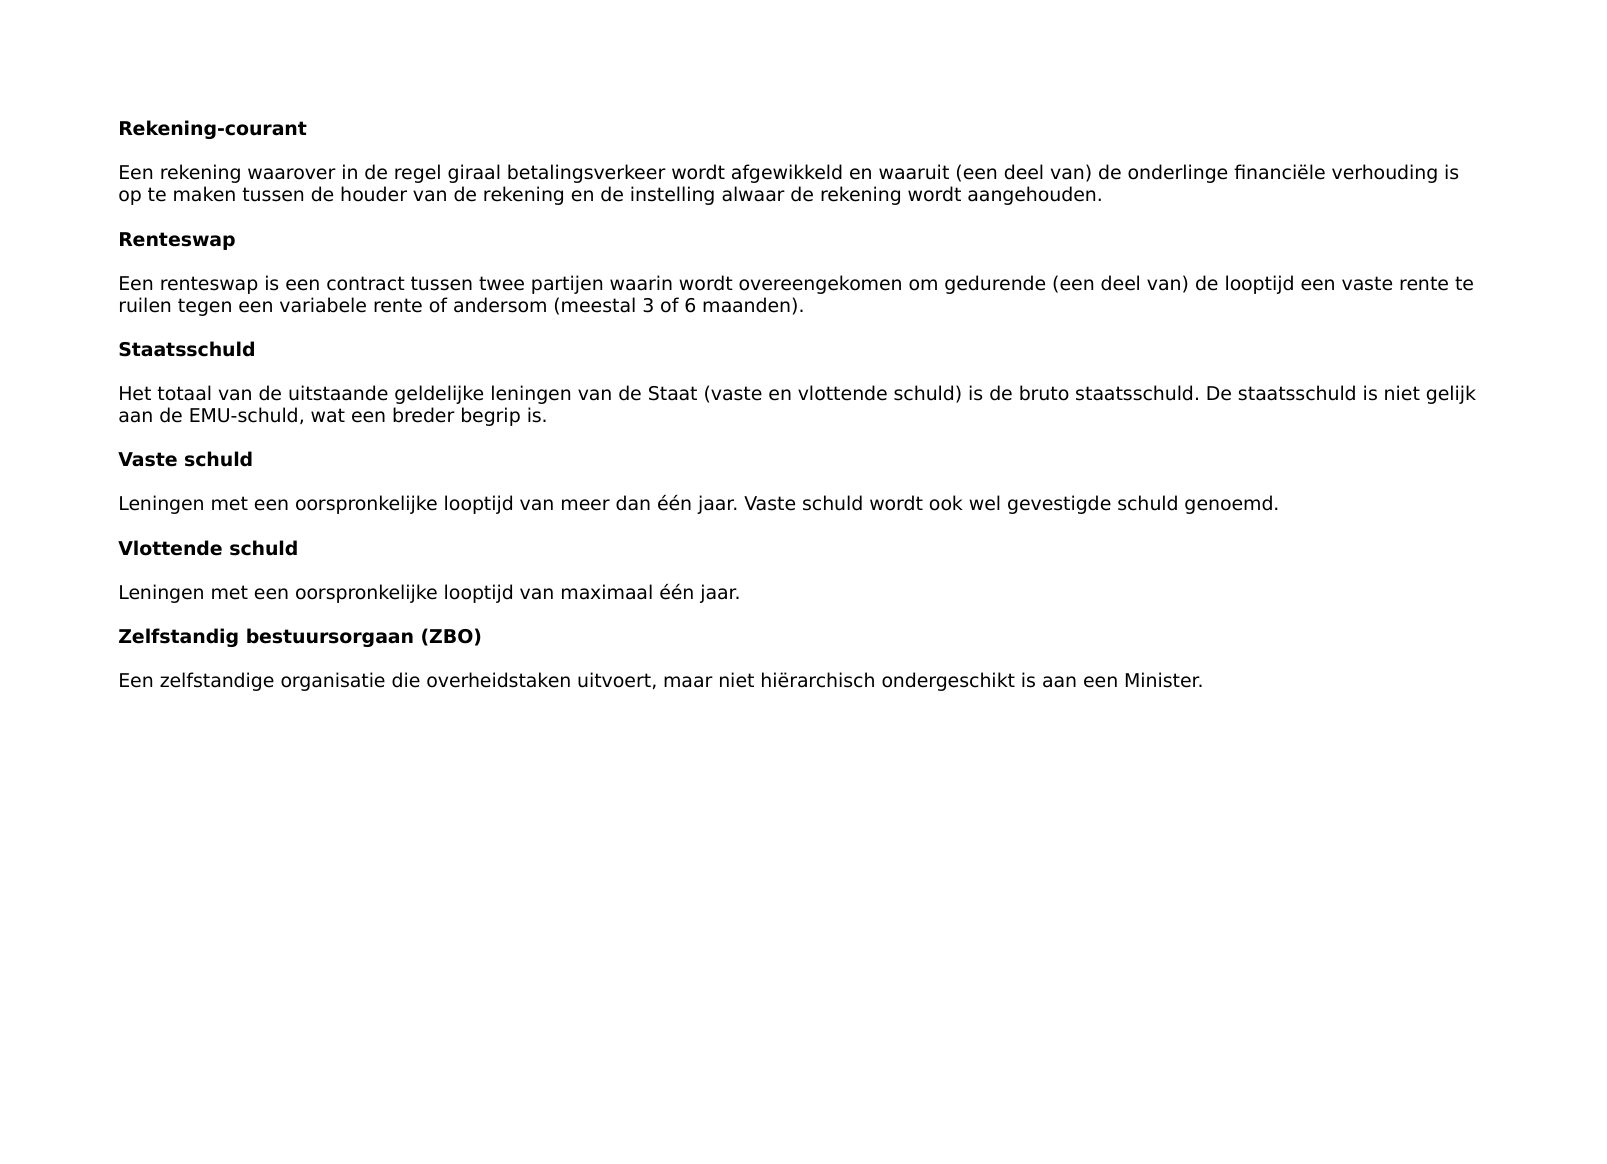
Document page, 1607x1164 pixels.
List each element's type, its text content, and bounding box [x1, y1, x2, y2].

text Een renteswap is een contract tussen twee partijen waarin wordt overeengekomen om gedurende (een deel van) de looptijd een vaste rente te ruilen tegen een variabele rente of andersom (meestal 3 of 6 maanden). [118, 273, 1488, 317]
text Leningen met een oorspronkelijke looptijd van maximaal één jaar. [118, 582, 1488, 603]
subtitle Staatsschuld [118, 339, 1488, 361]
text Een rekening waarover in de regel giraal betalingsverkeer wordt afgewikkeld en waaruit (een deel van) de onderlinge financiële verhouding is op te maken tussen de houder van de rekening en de instelling alwaar de rekening wordt aangehouden. [118, 162, 1488, 206]
text Leningen met een oorspronkelijke looptijd van meer dan één jaar. Vaste schuld wordt ook wel gevestigde schuld genoemd. [118, 493, 1488, 515]
subtitle Vlottende schuld [118, 537, 1488, 559]
subtitle Zelfstandig bestuursorgaan (ZBO) [118, 626, 1488, 648]
subtitle Renteswap [118, 228, 1488, 250]
subtitle Vaste schuld [118, 449, 1488, 471]
subtitle Rekening-courant [118, 118, 1488, 140]
text Het totaal van de uitstaande geldelijke leningen van de Staat (vaste en vlottende schuld) is de bruto staatsschuld. De staatsschuld is niet gelijk aan de EMU-schuld, wat een breder begrip is. [118, 383, 1488, 427]
text Een zelfstandige organisatie die overheidstaken uitvoert, maar niet hiërarchisch ondergeschikt is aan een Minister. [118, 670, 1488, 692]
